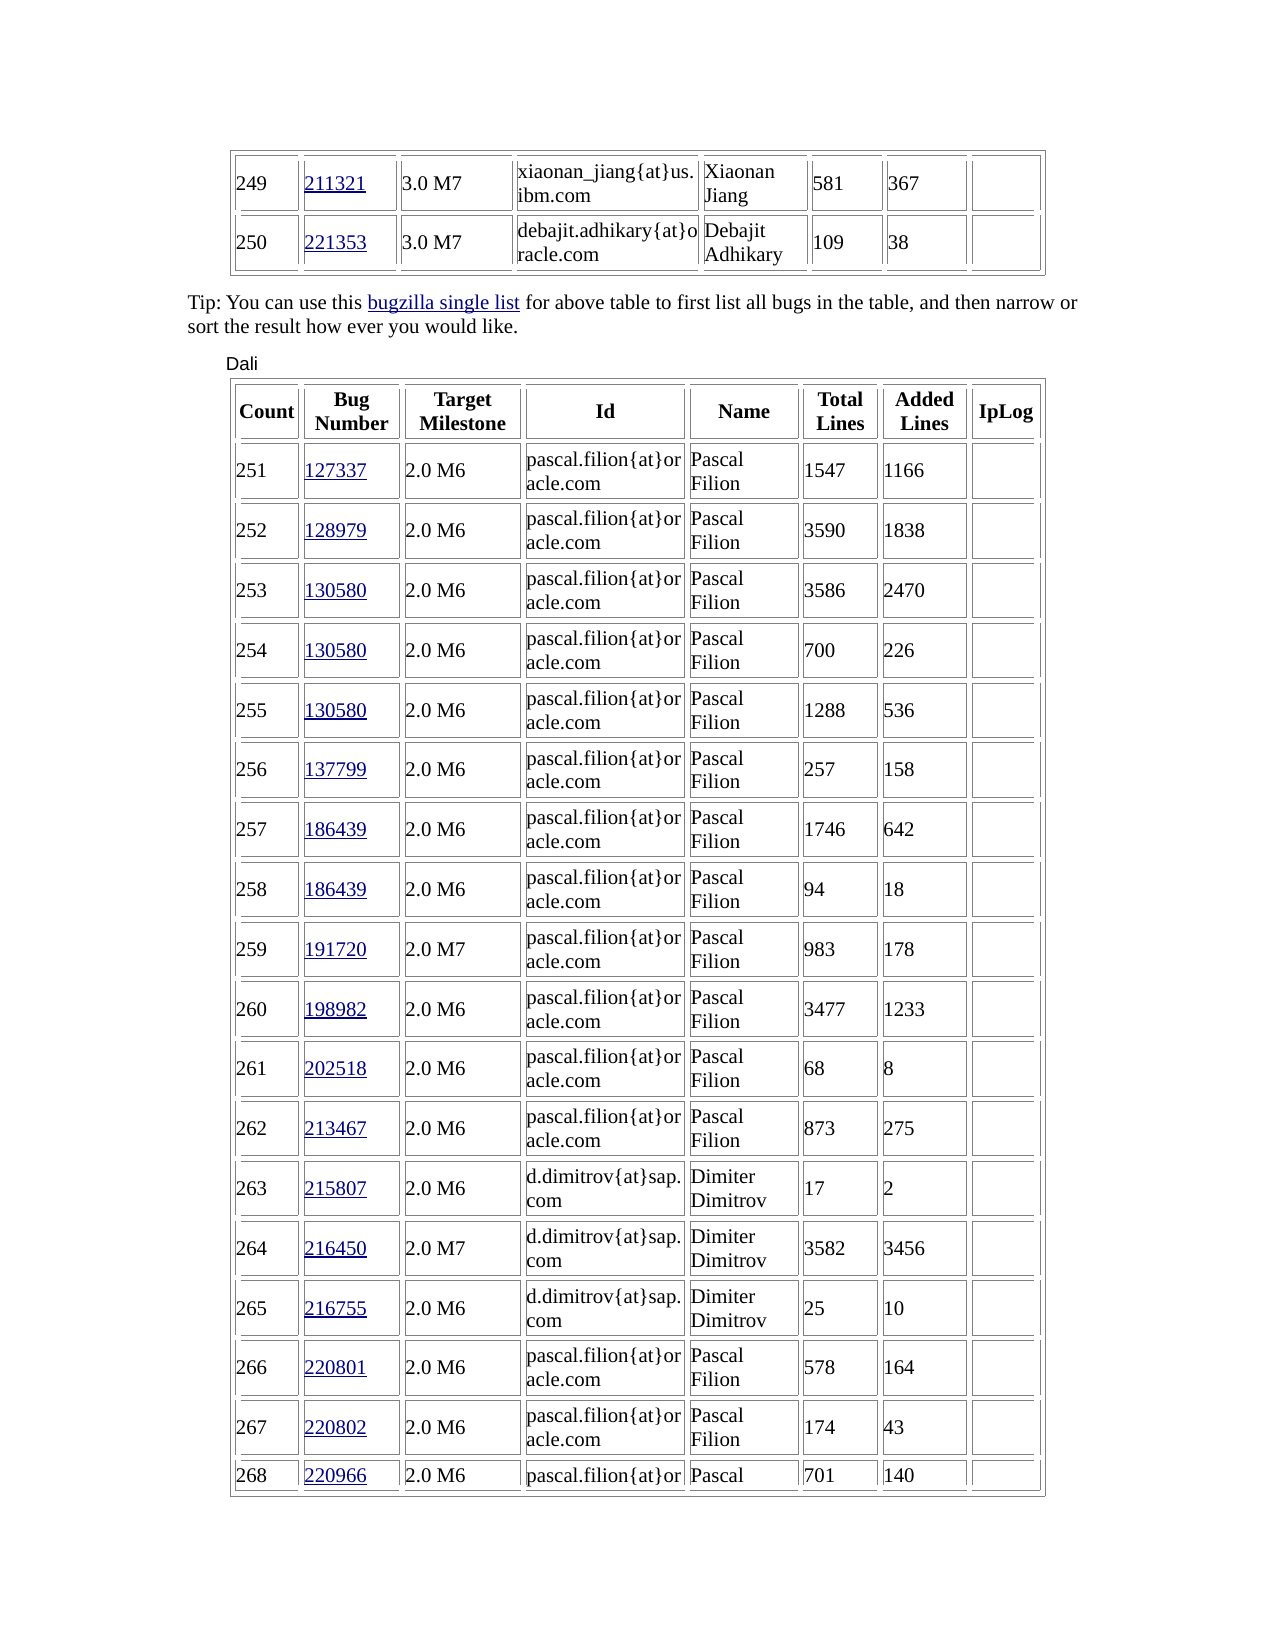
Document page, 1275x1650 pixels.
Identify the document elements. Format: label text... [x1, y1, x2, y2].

table_cell 2.0 M6 [402, 1155, 523, 1215]
table_cell 10 [880, 1275, 969, 1335]
table_cell Pascal Filion [687, 797, 801, 856]
table_cell xiaonan_jiang{at}us.ibm.com [514, 151, 701, 210]
table_cell 43 [880, 1395, 969, 1454]
table_cell [969, 1395, 1042, 1454]
table_cell pascal.filion{at}oracle.com [523, 976, 687, 1036]
table_cell Pascal Filion [687, 438, 801, 498]
table_cell 2470 [880, 558, 969, 617]
table_cell 2.0 M6 [402, 1036, 523, 1096]
table_cell Pascal Filion [687, 558, 801, 617]
text Tip: You can use this bugzilla single list for above table to first list all bugs in the table, and then narrow or sort the result how ever you would like. [187, 290, 1087, 338]
table_cell [969, 976, 1042, 1036]
table_header Bug Number [301, 379, 402, 438]
table_cell 3477 [801, 976, 880, 1036]
table_cell pascal.filion{at}oracle.com [523, 1395, 687, 1454]
table_cell d.dimitrov{at}sap.com [523, 1155, 687, 1215]
table_cell [969, 797, 1042, 856]
table_cell 251 [233, 438, 301, 498]
table_cell [969, 1454, 1042, 1490]
table_cell pascal.filion{at}oracle.com [523, 856, 687, 916]
table_cell 267 [233, 1395, 301, 1454]
table_cell 642 [880, 797, 969, 856]
table_cell 220802 [301, 1395, 402, 1454]
table_cell pascal.filion{at}oracle.com [523, 1335, 687, 1394]
table_cell 275 [880, 1096, 969, 1155]
table_cell 220801 [301, 1335, 402, 1394]
table_cell Pascal Filion [687, 976, 801, 1036]
table_cell Xiaonan Jiang [701, 151, 809, 210]
table_cell 94 [801, 856, 880, 916]
table_cell 178 [880, 916, 969, 976]
table_cell Pascal Filion [687, 1036, 801, 1096]
table_cell 2.0 M6 [402, 1096, 523, 1155]
table_cell 2 [880, 1155, 969, 1215]
table_cell 68 [801, 1036, 880, 1096]
table_header Total Lines [801, 379, 880, 438]
table_header Target Milestone [402, 379, 523, 438]
table_cell 215807 [301, 1155, 402, 1215]
table_cell 216450 [301, 1215, 402, 1275]
table_cell 256 [233, 737, 301, 797]
table_cell 1547 [801, 438, 880, 498]
table_cell d.dimitrov{at}sap.com [523, 1215, 687, 1275]
table_cell pascal.filion{at}oracle.com [523, 916, 687, 976]
table_cell 2.0 M6 [402, 438, 523, 498]
table_cell [969, 617, 1042, 677]
table_cell 220966 [301, 1454, 402, 1490]
table_cell 2.0 M6 [402, 1395, 523, 1454]
table_cell 158 [880, 737, 969, 797]
table_cell 257 [801, 737, 880, 797]
table_cell [969, 151, 1042, 210]
table_cell 250 [233, 210, 301, 269]
table_cell 3590 [801, 498, 880, 557]
table_cell 213467 [301, 1096, 402, 1155]
table_cell [969, 498, 1042, 557]
table_cell 130580 [301, 617, 402, 677]
table_cell 254 [233, 617, 301, 677]
table_cell 258 [233, 856, 301, 916]
table_cell Dimiter Dimitrov [687, 1215, 801, 1275]
table_cell 221353 [301, 210, 398, 269]
table_cell 263 [233, 1155, 301, 1215]
table_cell 3.0 M7 [399, 151, 514, 210]
table_cell Pascal Filion [687, 677, 801, 737]
table_cell pascal.filion{at}oracle.com [523, 737, 687, 797]
table_cell [969, 1215, 1042, 1275]
table_cell pascal.filion{at}oracle.com [523, 1096, 687, 1155]
table_cell 2.0 M6 [402, 1335, 523, 1394]
table_cell 255 [233, 677, 301, 737]
table_cell 186439 [301, 797, 402, 856]
table_cell 140 [880, 1454, 969, 1490]
table_cell Pascal Filion [687, 737, 801, 797]
table_cell [969, 210, 1042, 269]
table_cell 1233 [880, 976, 969, 1036]
table_cell 262 [233, 1096, 301, 1155]
table_cell [969, 1036, 1042, 1096]
table_cell Debajit Adhikary [701, 210, 809, 269]
table_cell 186439 [301, 856, 402, 916]
table_cell 130580 [301, 558, 402, 617]
table_cell 2.0 M7 [402, 916, 523, 976]
table_cell 257 [233, 797, 301, 856]
table_cell 268 [233, 1454, 301, 1490]
table_cell 202518 [301, 1036, 402, 1096]
table_cell [969, 1275, 1042, 1335]
table_cell 3456 [880, 1215, 969, 1275]
table_cell 701 [801, 1454, 880, 1490]
table_cell 873 [801, 1096, 880, 1155]
table_cell 2.0 M6 [402, 1275, 523, 1335]
table_header Name [687, 379, 801, 438]
table_cell 17 [801, 1155, 880, 1215]
table_cell d.dimitrov{at}sap.com [523, 1275, 687, 1335]
table_header Added Lines [880, 379, 969, 438]
table_cell 226 [880, 617, 969, 677]
table_cell 164 [880, 1335, 969, 1394]
table_cell 3.0 M7 [399, 210, 514, 269]
table_cell pascal.filion{at}oracle.com [523, 558, 687, 617]
table_cell [969, 1155, 1042, 1215]
table_cell 38 [885, 210, 969, 269]
table_cell 130580 [301, 677, 402, 737]
table_cell Pascal Filion [687, 1096, 801, 1155]
table_header Count [233, 379, 301, 438]
table_cell 2.0 M6 [402, 1454, 523, 1490]
subtitle Dali [226, 353, 1087, 375]
table_cell Dimiter Dimitrov [687, 1155, 801, 1215]
table_cell 18 [880, 856, 969, 916]
table_cell 127337 [301, 438, 402, 498]
table_cell 3586 [801, 558, 880, 617]
table_cell 581 [809, 151, 884, 210]
table_cell 2.0 M6 [402, 498, 523, 557]
table_cell 137799 [301, 737, 402, 797]
table_cell 2.0 M6 [402, 797, 523, 856]
table_cell pascal.filion{at}oracle.com [523, 677, 687, 737]
table_cell 266 [233, 1335, 301, 1394]
table_cell pascal.filion{at}oracle.com [523, 498, 687, 557]
table_cell 3582 [801, 1215, 880, 1275]
table_cell 700 [801, 617, 880, 677]
table_header Id [523, 379, 687, 438]
table_cell [969, 677, 1042, 737]
table_cell Pascal Filion [687, 916, 801, 976]
table_cell 2.0 M7 [402, 1215, 523, 1275]
table_cell pascal.filion{at}oracle.com [523, 617, 687, 677]
table_cell 253 [233, 558, 301, 617]
table_cell 367 [885, 151, 969, 210]
table_cell 264 [233, 1215, 301, 1275]
table_cell 1746 [801, 797, 880, 856]
table_cell 265 [233, 1275, 301, 1335]
table_cell 198982 [301, 976, 402, 1036]
table_cell 2.0 M6 [402, 558, 523, 617]
table_cell [969, 558, 1042, 617]
table_cell Pascal [687, 1454, 801, 1490]
table_cell 261 [233, 1036, 301, 1096]
table_cell [969, 856, 1042, 916]
table_cell 2.0 M6 [402, 617, 523, 677]
table_cell 211321 [301, 151, 398, 210]
table_cell 578 [801, 1335, 880, 1394]
table_cell 25 [801, 1275, 880, 1335]
table_cell 191720 [301, 916, 402, 976]
table_header IpLog [969, 379, 1042, 438]
table_cell Pascal Filion [687, 617, 801, 677]
table_cell Pascal Filion [687, 1395, 801, 1454]
table_cell [969, 737, 1042, 797]
table_cell 128979 [301, 498, 402, 557]
table_cell 1288 [801, 677, 880, 737]
table_cell 2.0 M6 [402, 856, 523, 916]
table_cell [969, 1096, 1042, 1155]
table_cell 260 [233, 976, 301, 1036]
table_cell [969, 1335, 1042, 1394]
table_cell pascal.filion{at}oracle.com [523, 438, 687, 498]
table_cell debajit.adhikary{at}oracle.com [514, 210, 701, 269]
table_cell 252 [233, 498, 301, 557]
table_cell 536 [880, 677, 969, 737]
table_cell Pascal Filion [687, 1335, 801, 1394]
table_cell Pascal Filion [687, 856, 801, 916]
table_cell [969, 438, 1042, 498]
table_cell 249 [233, 151, 301, 210]
table_cell 174 [801, 1395, 880, 1454]
table_cell [969, 916, 1042, 976]
table_cell 2.0 M6 [402, 677, 523, 737]
table_cell pascal.filion{at}oracle.com [523, 1036, 687, 1096]
table_cell 8 [880, 1036, 969, 1096]
table_cell 2.0 M6 [402, 976, 523, 1036]
table_cell 2.0 M6 [402, 737, 523, 797]
table_cell pascal.filion{at}or [523, 1454, 687, 1490]
table_cell Dimiter Dimitrov [687, 1275, 801, 1335]
table_cell 1166 [880, 438, 969, 498]
table_cell 259 [233, 916, 301, 976]
table_cell 109 [809, 210, 884, 269]
table_cell pascal.filion{at}oracle.com [523, 797, 687, 856]
table_cell 983 [801, 916, 880, 976]
table_cell 1838 [880, 498, 969, 557]
table_cell Pascal Filion [687, 498, 801, 557]
table_cell 216755 [301, 1275, 402, 1335]
